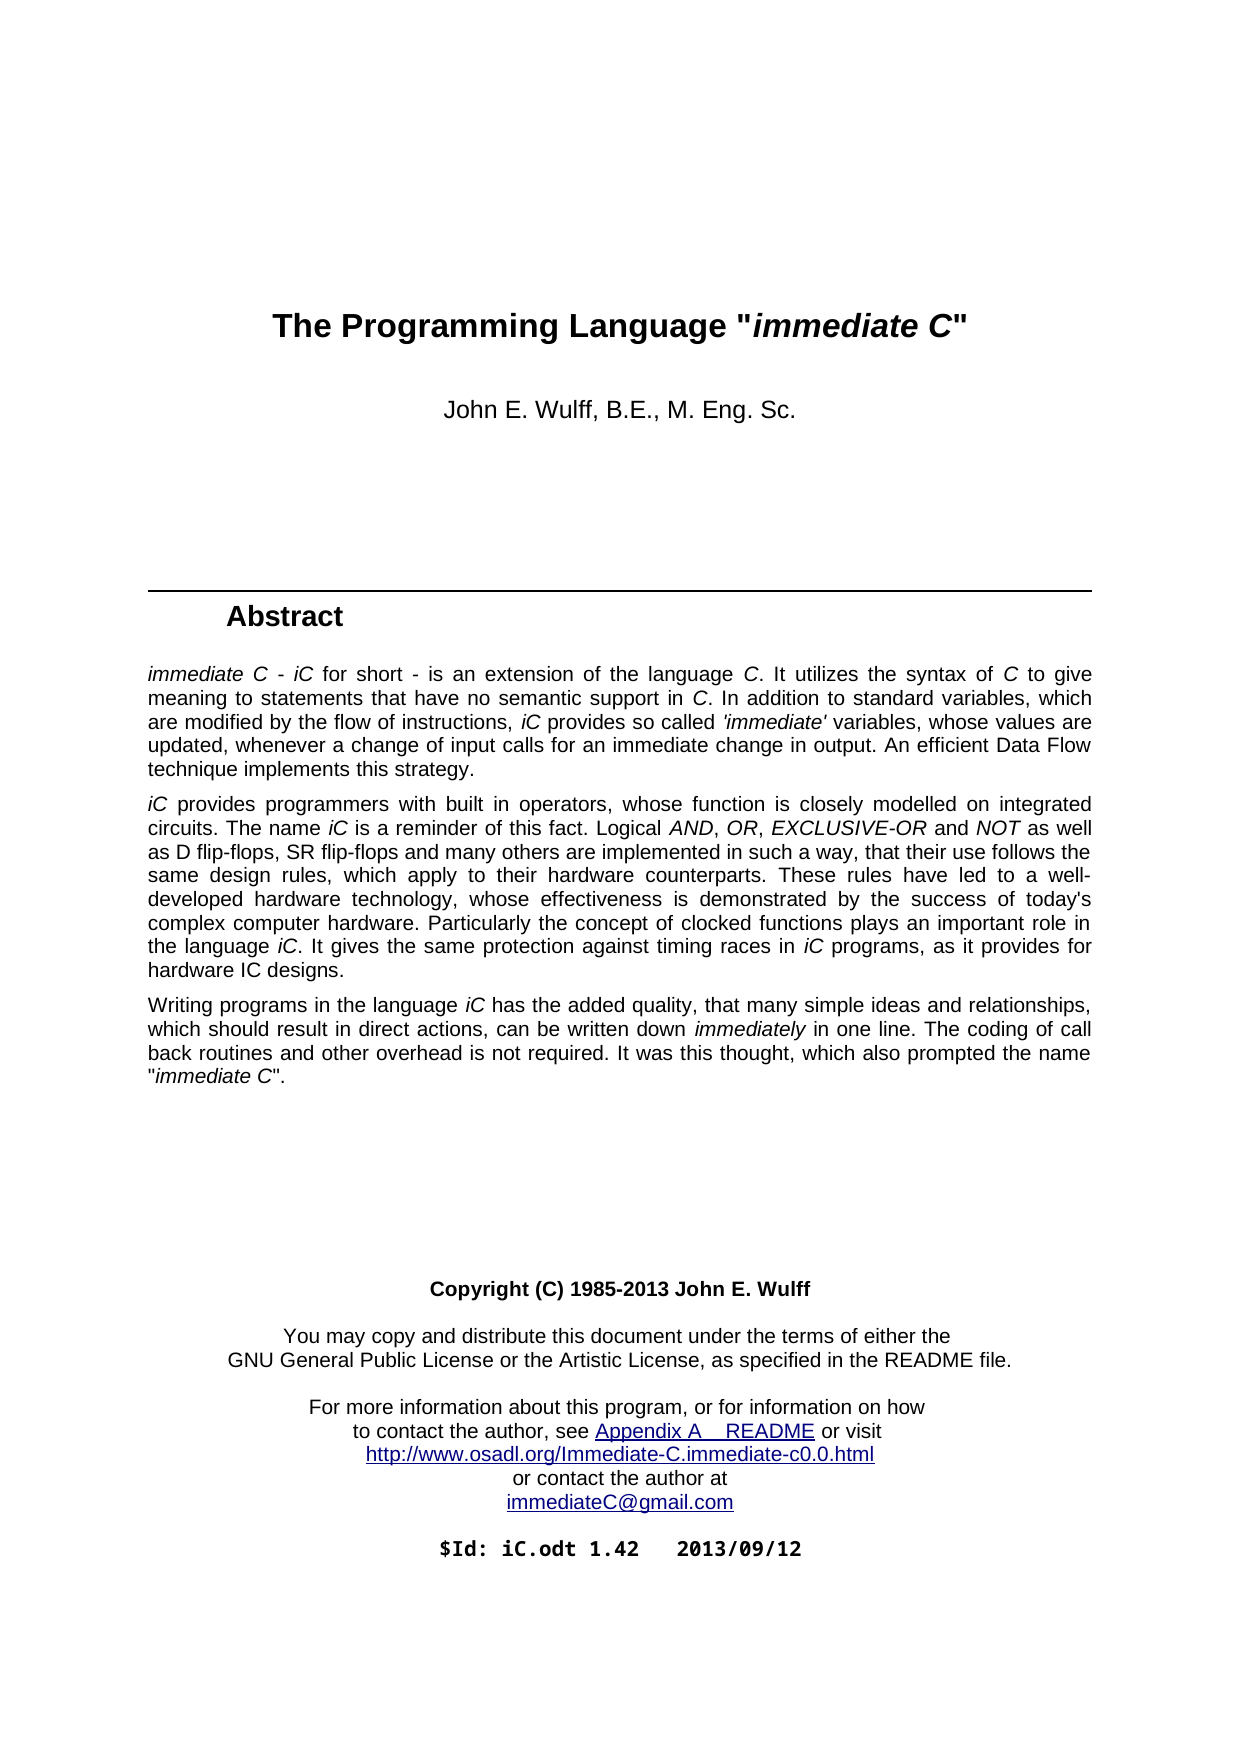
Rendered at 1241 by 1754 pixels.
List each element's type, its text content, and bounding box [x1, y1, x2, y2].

text GNU General Public License or the Artistic License, as specified in the README file. [148, 1348, 1092, 1372]
text immediateC@gmail.com [148, 1490, 1092, 1514]
text For more information about this program, or for information on how [148, 1396, 1092, 1419]
text Writing programs in the language iC has the added quality, that many simple ideas and relationships, which should result in direct actions, can be written down immediately in one line. The coding of call back routines and other overhead is not required. It was this thought, which also prompted the name "immediate C". [148, 994, 1092, 1088]
text The Programming Language "immediate C" [148, 307, 1092, 344]
subtitle Abstract [148, 592, 1092, 639]
text iC provides programmers with built in operators, whose function is closely modelled on integrated circuits. The name iC is a reminder of this fact. Logical AND, OR, EXCLUSIVE-OR and NOT as well as D flip-flops, SR flip-flops and many others are implemented in such a way, that their use follows the same design rules, which apply to their hardware counterparts. These rules have led to a well-developed hardware technology, whose effectiveness is demonstrated by the success of today's complex computer hardware. Particularly the concept of clocked functions plays an important role in the language iC. It gives the same protection against timing races in iC programs, as it provides for hardware IC designs. [148, 793, 1092, 982]
text or contact the author at [148, 1467, 1092, 1490]
text John E. Wulff, B.E., M. Eng. Sc. [148, 396, 1092, 424]
text Copyright (C) 1985-2013 John E. Wulff [148, 1277, 1092, 1301]
text $Id: iC.odt 1.42 2013/09/12 [148, 1537, 1092, 1561]
text to contact the author, see Appendix A README or visit [148, 1419, 1092, 1443]
text http://www.osadl.org/Immediate-C.immediate-c0.0.html [148, 1443, 1092, 1467]
text immediate C - iC for short - is an extension of the language C. It utilizes the syntax of C to give meaning to statements that have no semantic support in C. In addition to standard variables, which are modified by the flow of instructions, iC provides so called 'immediate' variables, whose values are updated, whenever a change of input calls for an immediate change in output. An efficient Data Flow technique implements this strategy. [148, 663, 1092, 781]
text You may copy and distribute this document under the terms of either the [148, 1325, 1092, 1348]
